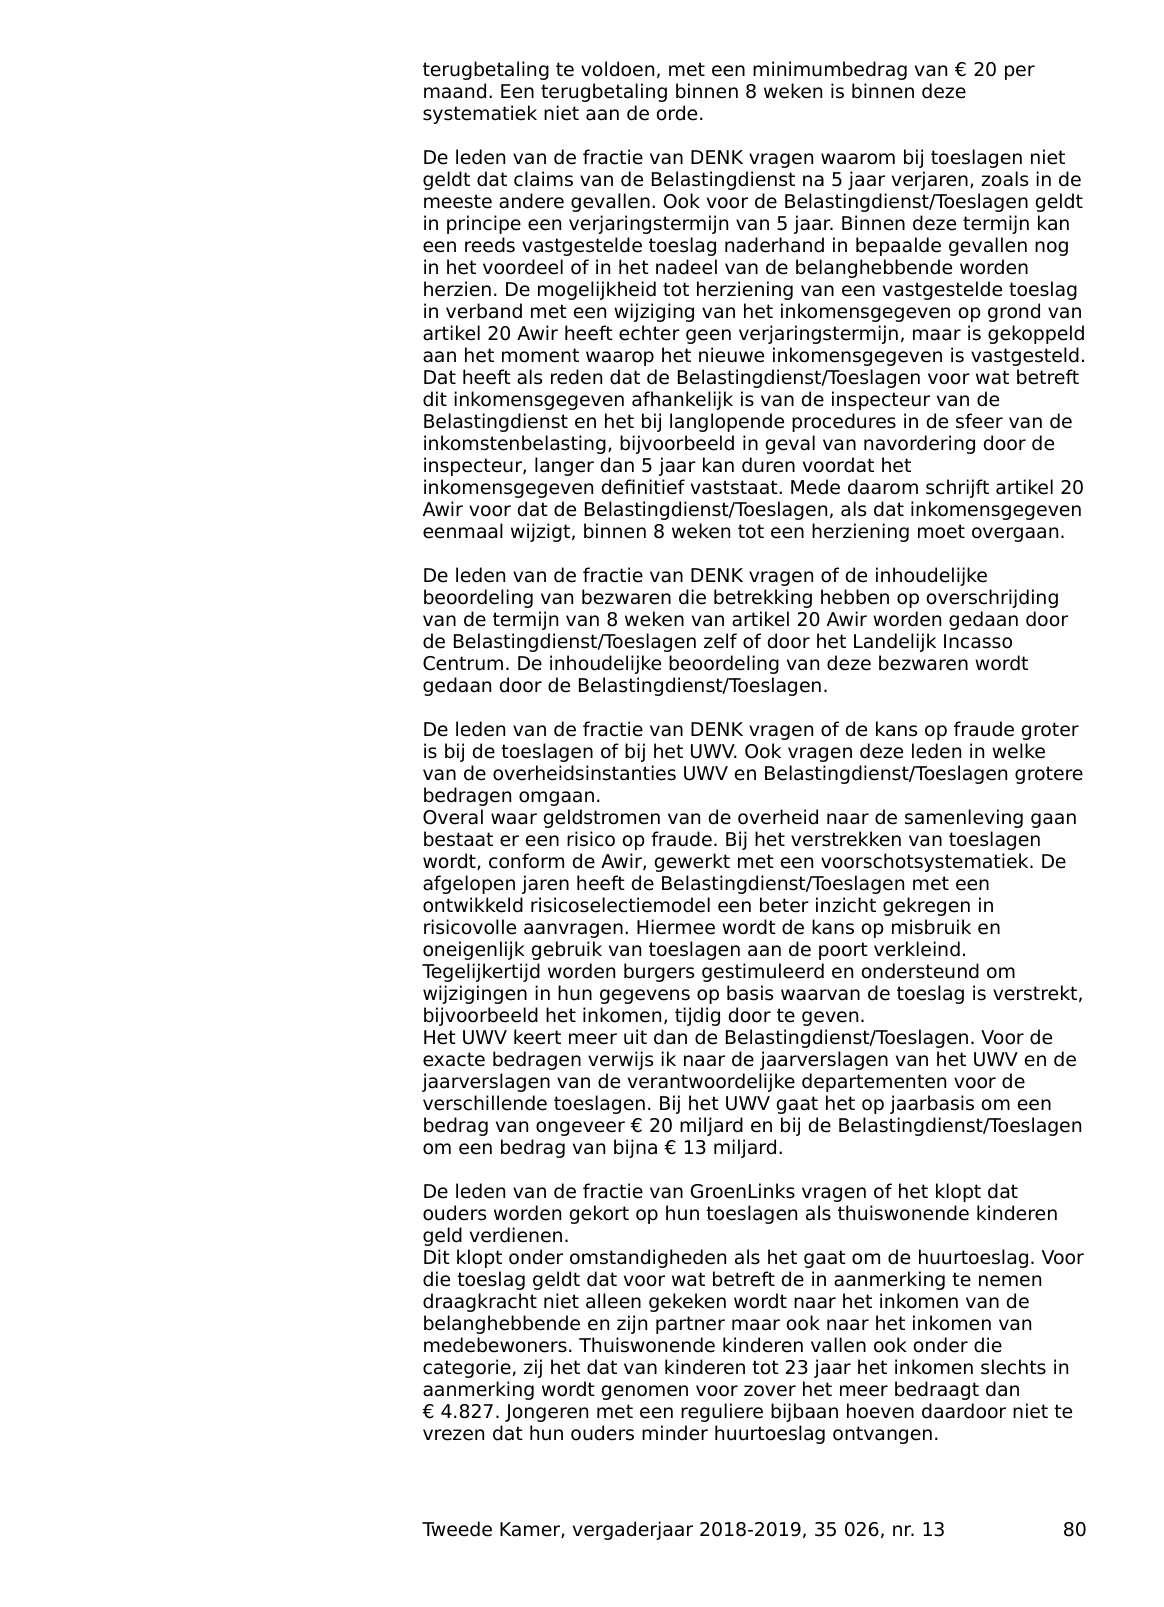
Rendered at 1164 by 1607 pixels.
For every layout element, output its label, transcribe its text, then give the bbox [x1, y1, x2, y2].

text Dit klopt onder omstandigheden als het gaat om de huurtoeslag. Voor die toeslag geldt dat voor wat betreft de in aanmerking te nemen draagkracht niet alleen gekeken wordt naar het inkomen van de belanghebbende en zijn partner maar ook naar het inkomen van medebewoners. Thuiswonende kinderen vallen ook onder die categorie, zij het dat van kinderen tot 23 jaar het inkomen slechts in aanmerking wordt genomen voor zover het meer bedraagt dan € 4.827. Jongeren met een reguliere bijbaan hoeven daardoor niet te vrezen dat hun ouders minder huurtoeslag ontvangen. [422, 1247, 1087, 1444]
text De leden van de fractie van DENK vragen of de kans op fraude groter is bij de toeslagen of bij het UWV. Ook vragen deze leden in welke van de overheidsinstanties UWV en Belastingdienst/Toeslagen grotere bedragen omgaan. [422, 719, 1087, 807]
text De leden van de fractie van DENK vragen waarom bij toeslagen niet geldt dat claims van de Belastingdienst na 5 jaar verjaren, zoals in de meeste andere gevallen. Ook voor de Belastingdienst/Toeslagen geldt in principe een verjaringstermijn van 5 jaar. Binnen deze termijn kan een reeds vastgestelde toeslag naderhand in bepaalde gevallen nog in het voordeel of in het nadeel van de belanghebbende worden herzien. De mogelijkheid tot herziening van een vastgestelde toeslag in verband met een wijziging van het inkomensgegeven op grond van artikel 20 Awir heeft echter geen verjaringstermijn, maar is gekoppeld aan het moment waarop het nieuwe inkomensgegeven is vastgesteld. Dat heeft als reden dat de Belastingdienst/Toeslagen voor wat betreft dit inkomensgegeven afhankelijk is van de inspecteur van de Belastingdienst en het bij langlopende procedures in de sfeer van de inkomstenbelasting, bijvoorbeeld in geval van navordering door de inspecteur, langer dan 5 jaar kan duren voordat het inkomensgegeven definitief vaststaat. Mede daarom schrijft artikel 20 Awir voor dat de Belastingdienst/Toeslagen, als dat inkomensgegeven eenmaal wijzigt, binnen 8 weken tot een herziening moet overgaan. [422, 147, 1087, 543]
text Het UWV keert meer uit dan de Belastingdienst/Toeslagen. Voor de exacte bedragen verwijs ik naar de jaarverslagen van het UWV en de jaarverslagen van de verantwoordelijke departementen voor de verschillende toeslagen. Bij het UWV gaat het op jaarbasis om een bedrag van ongeveer € 20 miljard en bij de Belastingdienst/Toeslagen om een bedrag van bijna € 13 miljard. [422, 1027, 1087, 1159]
text De leden van de fractie van DENK vragen of de inhoudelijke beoordeling van bezwaren die betrekking hebben op overschrijding van de termijn van 8 weken van artikel 20 Awir worden gedaan door de Belastingdienst/Toeslagen zelf of door het Landelijk Incasso Centrum. De inhoudelijke beoordeling van deze bezwaren wordt gedaan door de Belastingdienst/Toeslagen. [422, 565, 1087, 697]
text De leden van de fractie van GroenLinks vragen of het klopt dat ouders worden gekort op hun toeslagen als thuiswonende kinderen geld verdienen. [422, 1181, 1087, 1247]
text terugbetaling te voldoen, met een minimumbedrag van € 20 per maand. Een terugbetaling binnen 8 weken is binnen deze systematiek niet aan de orde. [422, 59, 1087, 125]
text Overal waar geldstromen van de overheid naar de samenleving gaan bestaat er een risico op fraude. Bij het verstrekken van toeslagen wordt, conform de Awir, gewerkt met een voorschotsystematiek. De afgelopen jaren heeft de Belastingdienst/Toeslagen met een ontwikkeld risicoselectiemodel een beter inzicht gekregen in risicovolle aanvragen. Hiermee wordt de kans op misbruik en oneigenlijk gebruik van toeslagen aan de poort verkleind. Tegelijkertijd worden burgers gestimuleerd en ondersteund om wijzigingen in hun gegevens op basis waarvan de toeslag is verstrekt, bijvoorbeeld het inkomen, tijdig door te geven. [422, 807, 1087, 1027]
